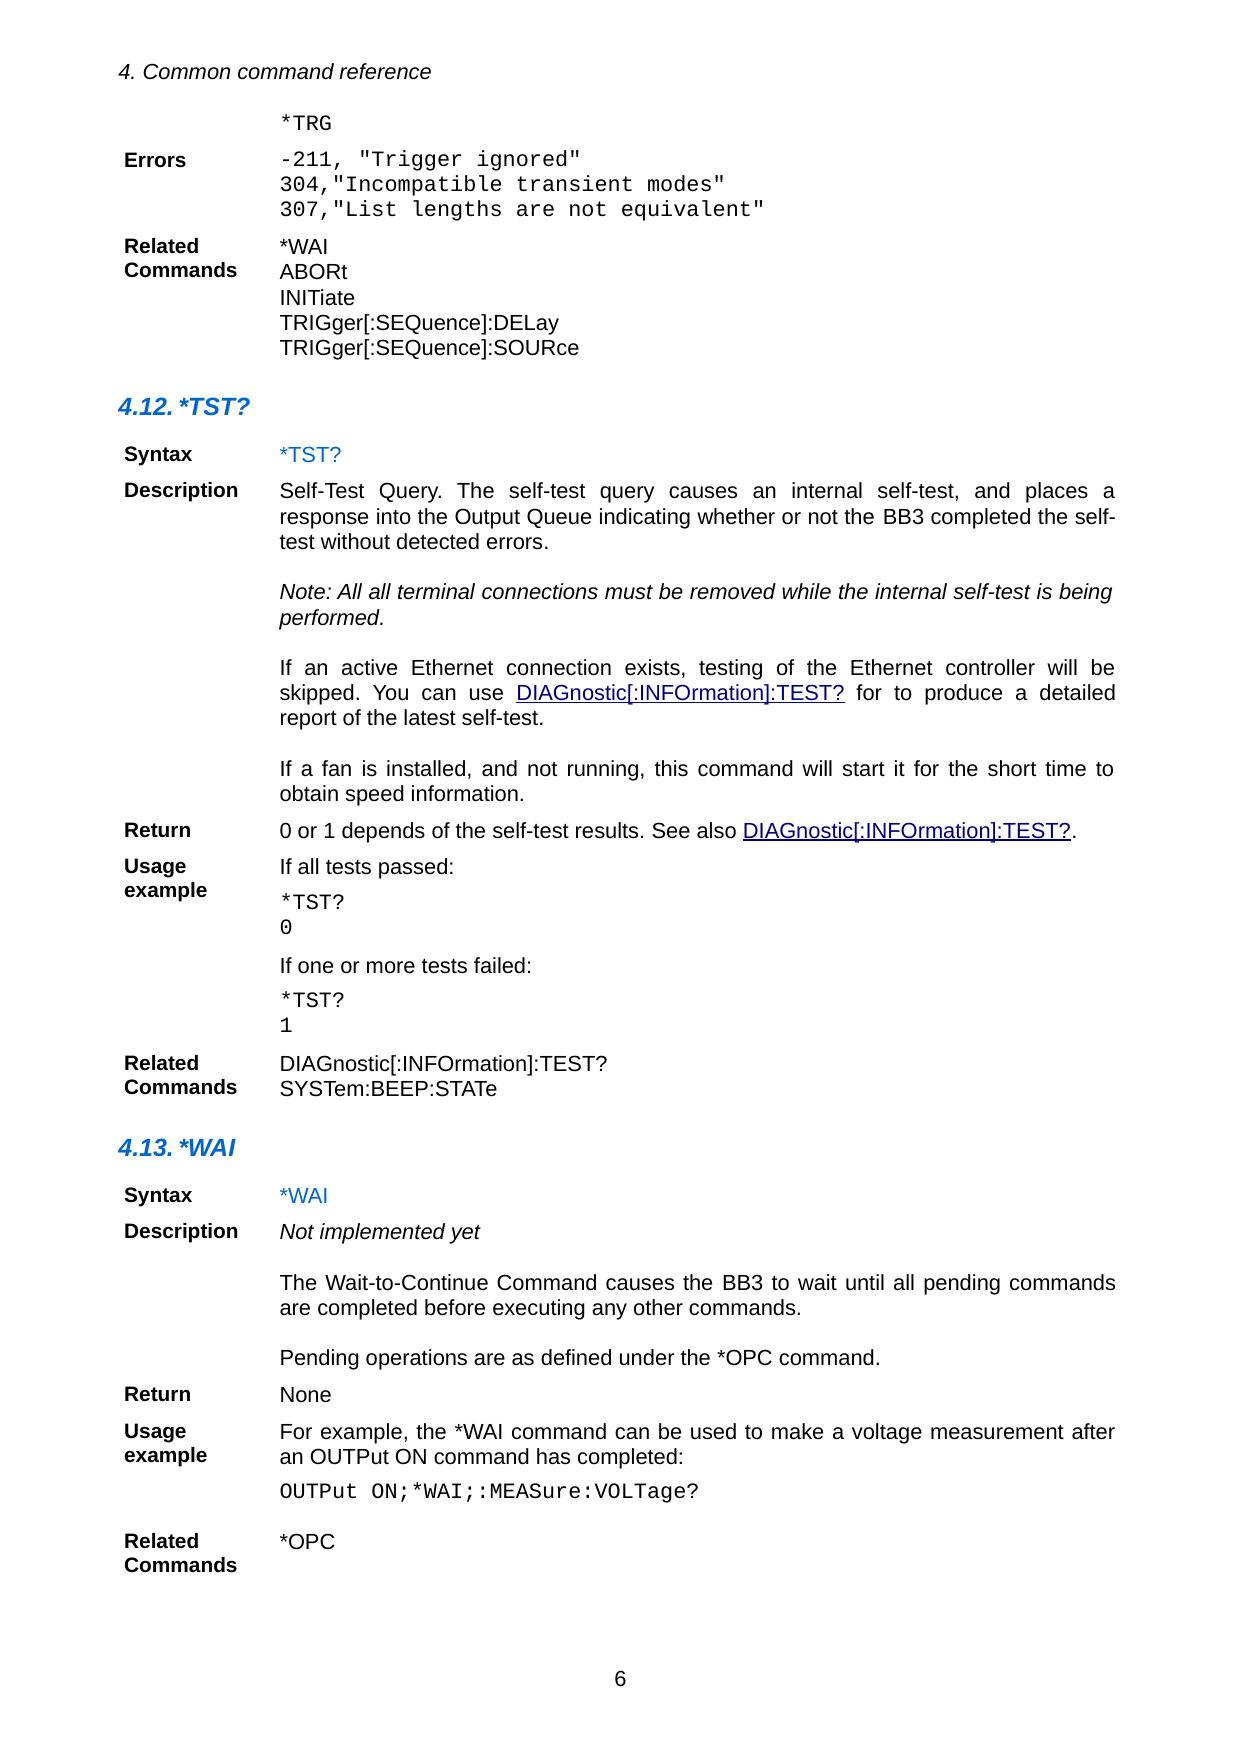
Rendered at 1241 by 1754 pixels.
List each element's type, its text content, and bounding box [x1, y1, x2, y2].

subtitle *WAI [118, 1133, 1122, 1162]
table_cell Description [118, 1214, 274, 1376]
table_cell [118, 106, 274, 142]
table_cell Related Commands [118, 1523, 274, 1582]
table_cell Description [118, 473, 274, 812]
table_cell Usage example [118, 1413, 274, 1523]
table_cell If all tests passed: *TST? 0 If one or more tests failed: *TST? 1 [274, 849, 1122, 1045]
table_cell *OPC [274, 1523, 1122, 1582]
table_cell DIAGnostic[:INFOrmation]:TEST? SYSTem:BEEP:STATe [274, 1045, 1122, 1107]
table_cell Related Commands [118, 1045, 274, 1107]
table_header Syntax [118, 1177, 274, 1213]
subtitle *TST? [118, 392, 1122, 421]
table_cell Not implemented yet The Wait-to-Continue Command causes the BB3 to wait until all pending commands are completed before executing any other commands. Pending operations are as defined under the *OPC command. [274, 1214, 1122, 1376]
table_header *TST? [274, 436, 1122, 473]
table_header Syntax [118, 436, 274, 473]
table_cell Return [118, 812, 274, 848]
table_cell Usage example [118, 849, 274, 1045]
table_cell None [274, 1376, 1122, 1413]
table_cell *WAI ABORt INITiate TRIGger[:SEQuence]:DELay TRIGger[:SEQuence]:SOURce [274, 228, 1122, 366]
table_cell Self-Test Query. The self-test query causes an internal self-test, and places a response into the Output Queue indicating whether or not the BB3 completed the self-test without detected errors. Note: All all terminal connections must be removed while the internal self-test is being performed. If an active Ethernet connection exists, testing of the Ethernet controller will be skipped. You can use DIAGnostic[:INFOrmation]:TEST? for to produce a detailed report of the latest self-test. If a fan is installed, and not running, this command will start it for the short time to obtain speed information. [274, 473, 1122, 812]
table_cell Return [118, 1376, 274, 1413]
table_cell Related Commands [118, 228, 274, 366]
table_cell Errors [118, 143, 274, 228]
table_header *WAI [274, 1177, 1122, 1213]
table_cell -211, "Trigger ignored" 304,"Incompatible transient modes" 307,"List lengths are not equivalent" [274, 143, 1122, 228]
table_cell *TRG [274, 106, 1122, 142]
table_cell 0 or 1 depends of the self-test results. See also DIAGnostic[:INFOrmation]:TEST?. [274, 812, 1122, 848]
table_cell For example, the *WAI command can be used to make a voltage measurement after an OUTPut ON command has completed: OUTPut ON;*WAI;:MEASure:VOLTage? [274, 1413, 1122, 1523]
